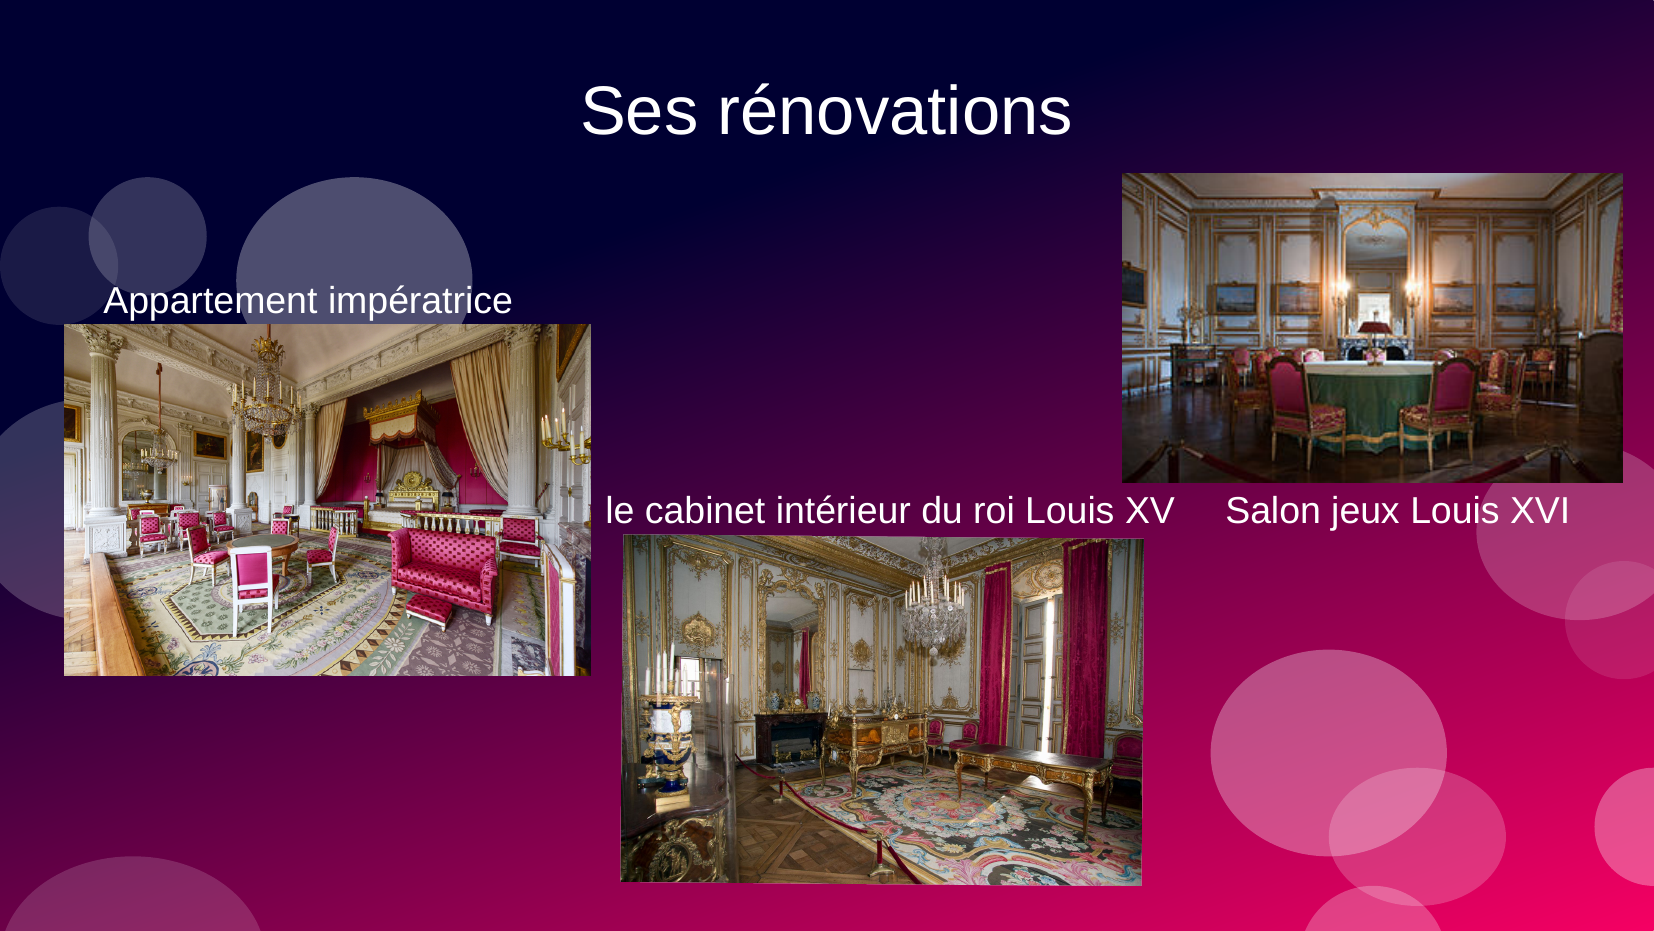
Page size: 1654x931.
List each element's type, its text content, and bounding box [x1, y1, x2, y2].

title Ses rénovations [88, 29, 1565, 192]
text_box Salon jeux Louis XVI [1210, 482, 1654, 540]
text_box Appartement impératrice [88, 272, 562, 414]
text_box le cabinet intérieur du roi Louis XV [590, 482, 1211, 582]
picture [1122, 173, 1623, 483]
picture [64, 324, 591, 676]
picture [620, 582, 1144, 886]
